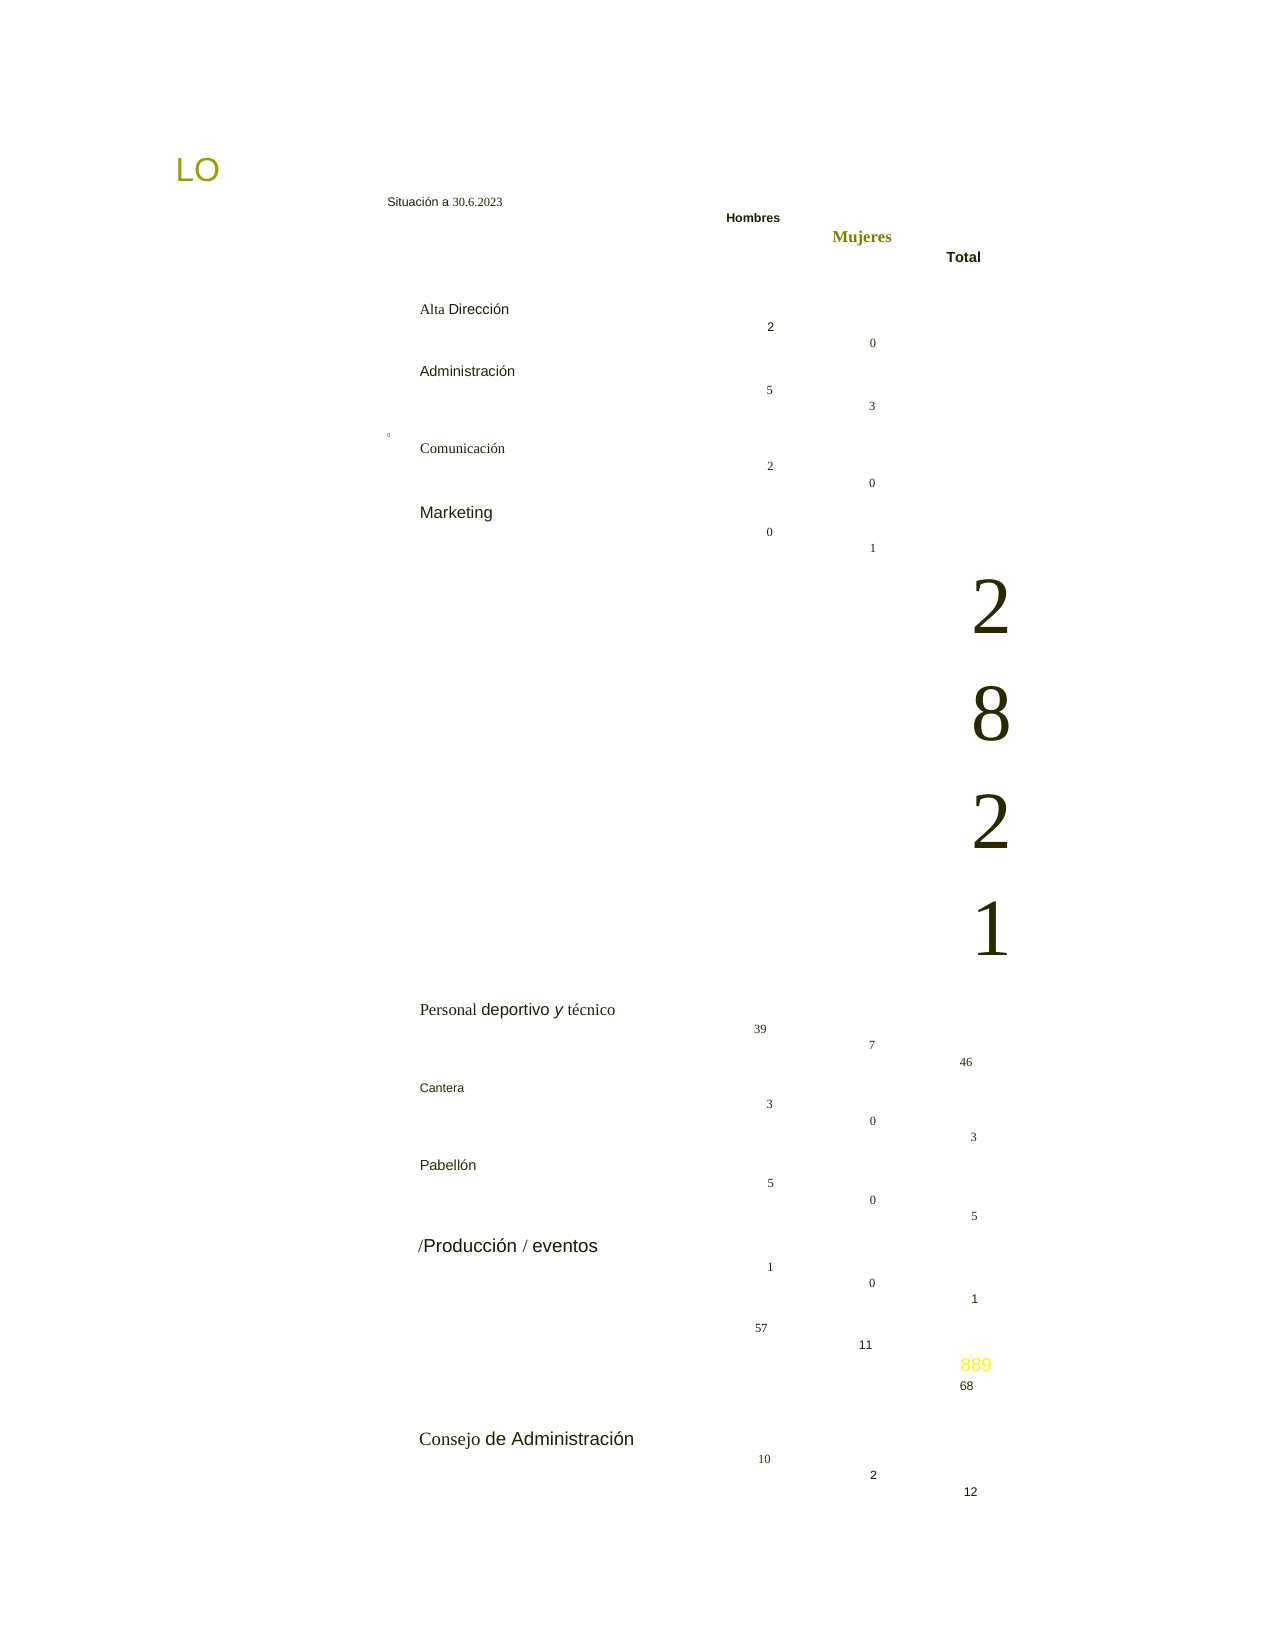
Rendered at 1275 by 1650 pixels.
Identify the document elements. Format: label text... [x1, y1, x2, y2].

text 2 [767, 459, 812, 473]
text Pabellón [419, 1157, 524, 1173]
text 0 [766, 525, 812, 539]
text /Producción / eventos [418, 1234, 633, 1256]
text 39 [754, 1022, 811, 1036]
text Alta Dirección [419, 300, 567, 317]
text 0 [869, 1276, 913, 1290]
text Hombres [726, 211, 839, 225]
text 28 21 [971, 558, 1014, 973]
text 7 [868, 1038, 913, 1052]
text 46 [959, 1054, 1014, 1069]
text 3 [766, 1097, 811, 1111]
text Total [946, 249, 1028, 266]
text 2 [767, 320, 811, 334]
text 12 [963, 1485, 1017, 1499]
text 68 [959, 1379, 1015, 1393]
text Mujeres [832, 227, 937, 246]
text Cantera [419, 1081, 517, 1095]
text 5 [971, 1209, 1016, 1223]
text 889 [960, 1354, 1012, 1376]
text 5 [767, 1176, 812, 1190]
text 1 [869, 541, 913, 556]
text 3 [869, 399, 913, 413]
text Personal deportivo y técnico [419, 1000, 682, 1019]
text 2 [869, 1469, 914, 1483]
text Consejo de Administración [419, 1427, 667, 1449]
text 0 [869, 475, 913, 490]
text Administración [419, 363, 577, 380]
text 0 [869, 336, 913, 351]
text LO [175, 150, 307, 188]
text Situación a 30.6.2023 [387, 194, 592, 209]
text 0 [869, 1113, 913, 1128]
text 10 [758, 1452, 812, 1467]
text Comunicación [420, 439, 567, 456]
text Marketing [419, 503, 537, 522]
text 1 [767, 1259, 812, 1274]
text 5 [766, 382, 812, 397]
text 0 [387, 431, 429, 438]
text 57 [755, 1321, 812, 1336]
text 1 [971, 1292, 1015, 1307]
text 3 [970, 1130, 1015, 1144]
text 11 [858, 1338, 912, 1352]
text 0 [869, 1192, 913, 1207]
